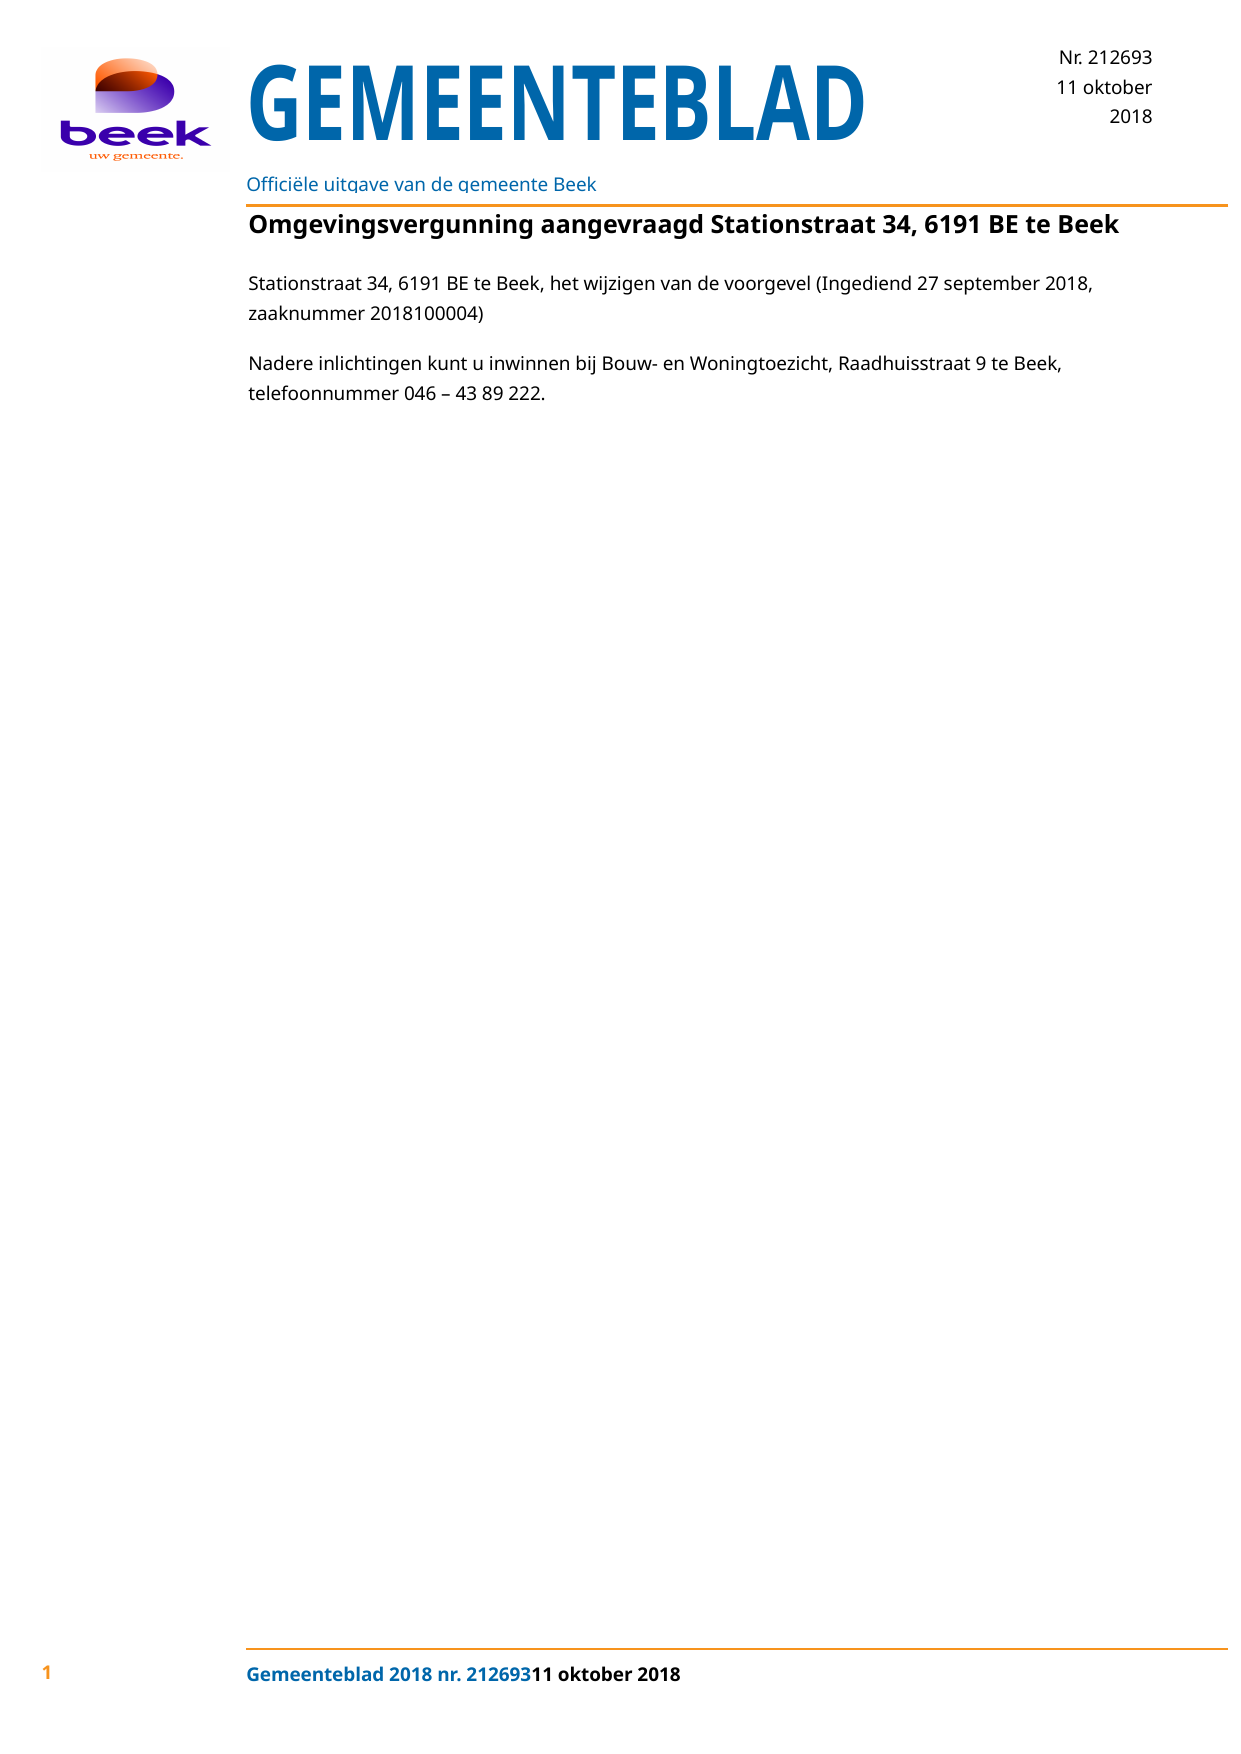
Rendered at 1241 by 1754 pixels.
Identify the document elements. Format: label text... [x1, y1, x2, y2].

text Nadere inlichtingen kunt u inwinnen bij Bouw- en Woningtoezicht, Raadhuisstraat 9 te Beek, telefoonnummer 046 – 43 89 222. [248, 350, 1152, 406]
text Omgevingsvergunning aangevraagd Stationstraat 34, 6191 BE te Beek [248, 207, 1152, 241]
picture [41, 47, 231, 172]
text Stationstraat 34, 6191 BE te Beek, het wijzigen van de voorgevel (Ingediend 27 september 2018, zaaknummer 2018100004) [248, 270, 1152, 326]
